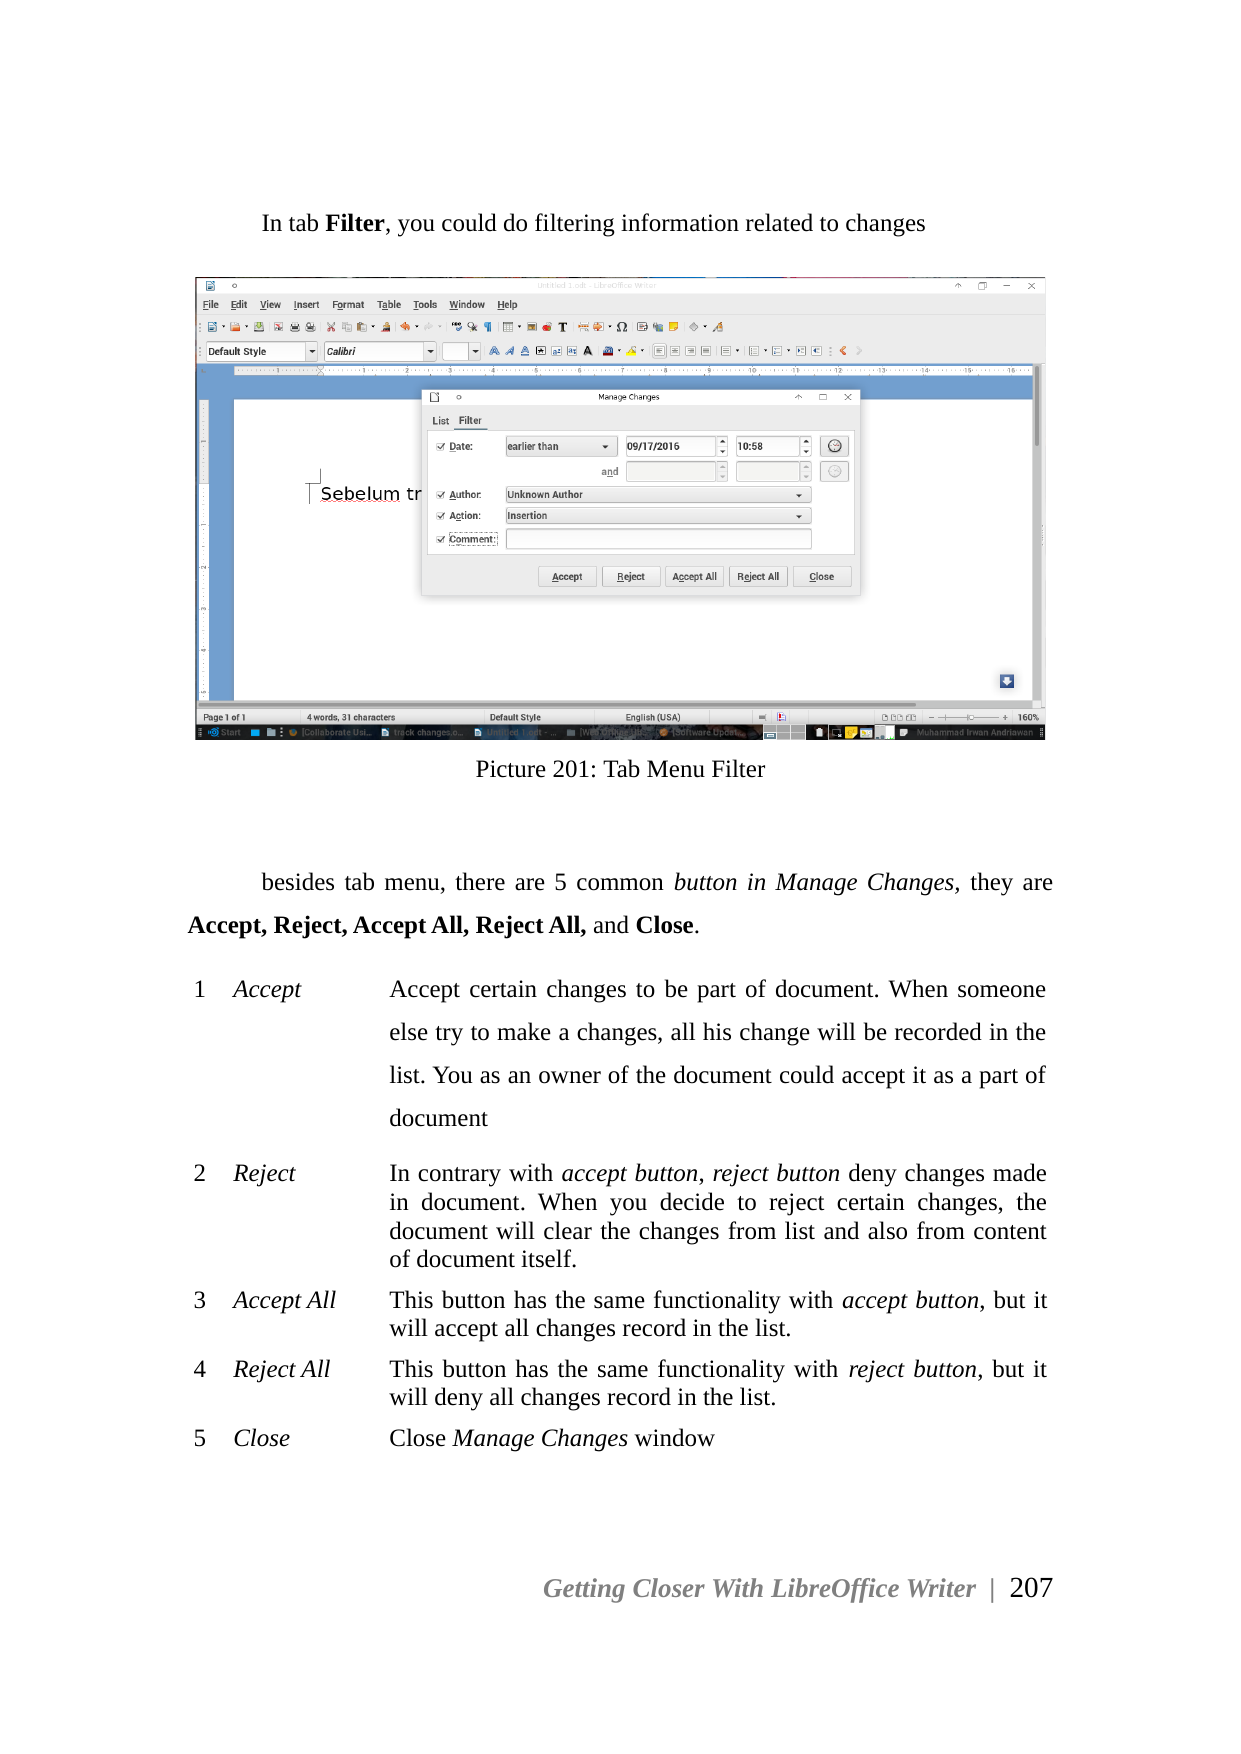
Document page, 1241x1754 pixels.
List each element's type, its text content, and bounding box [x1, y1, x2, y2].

table_cell Reject [228, 1153, 383, 1279]
table_cell 4 [188, 1348, 227, 1417]
table_cell Close Manage Changes window [384, 1417, 1053, 1457]
table_cell 3 [188, 1279, 227, 1348]
picture [195, 277, 1046, 740]
table_header Accept [228, 968, 383, 1152]
table_header Accept certain changes to be part of document. When someone else try to make a changes, all his change will be recorded in the list. You as an owner of the document could accept it as a part of document [384, 968, 1053, 1152]
table_cell Accept All [228, 1279, 383, 1348]
table_cell Close [228, 1417, 383, 1457]
table_cell This button has the same functionality with reject button, but it will deny all changes record in the list. [384, 1348, 1053, 1417]
text In tab Filter, you could do filtering information related to changes [187, 208, 1053, 236]
table_cell 5 [188, 1417, 227, 1457]
table_cell 2 [188, 1153, 227, 1279]
text Picture 201: Tab Menu Filter [187, 751, 1053, 783]
table_header 1 [188, 968, 227, 1152]
table_cell In contrary with accept button, reject button deny changes made in document. When you decide to reject certain changes, the document will clear the changes from list and also from content of document itself. [384, 1153, 1053, 1279]
table_cell Reject All [228, 1348, 383, 1417]
text besides tab menu, there are 5 common button in Manage Changes, they are Accept, Reject, Accept All, Reject All, and Close. [187, 867, 1053, 939]
table_cell This button has the same functionality with accept button, but it will accept all changes record in the list. [384, 1279, 1053, 1348]
